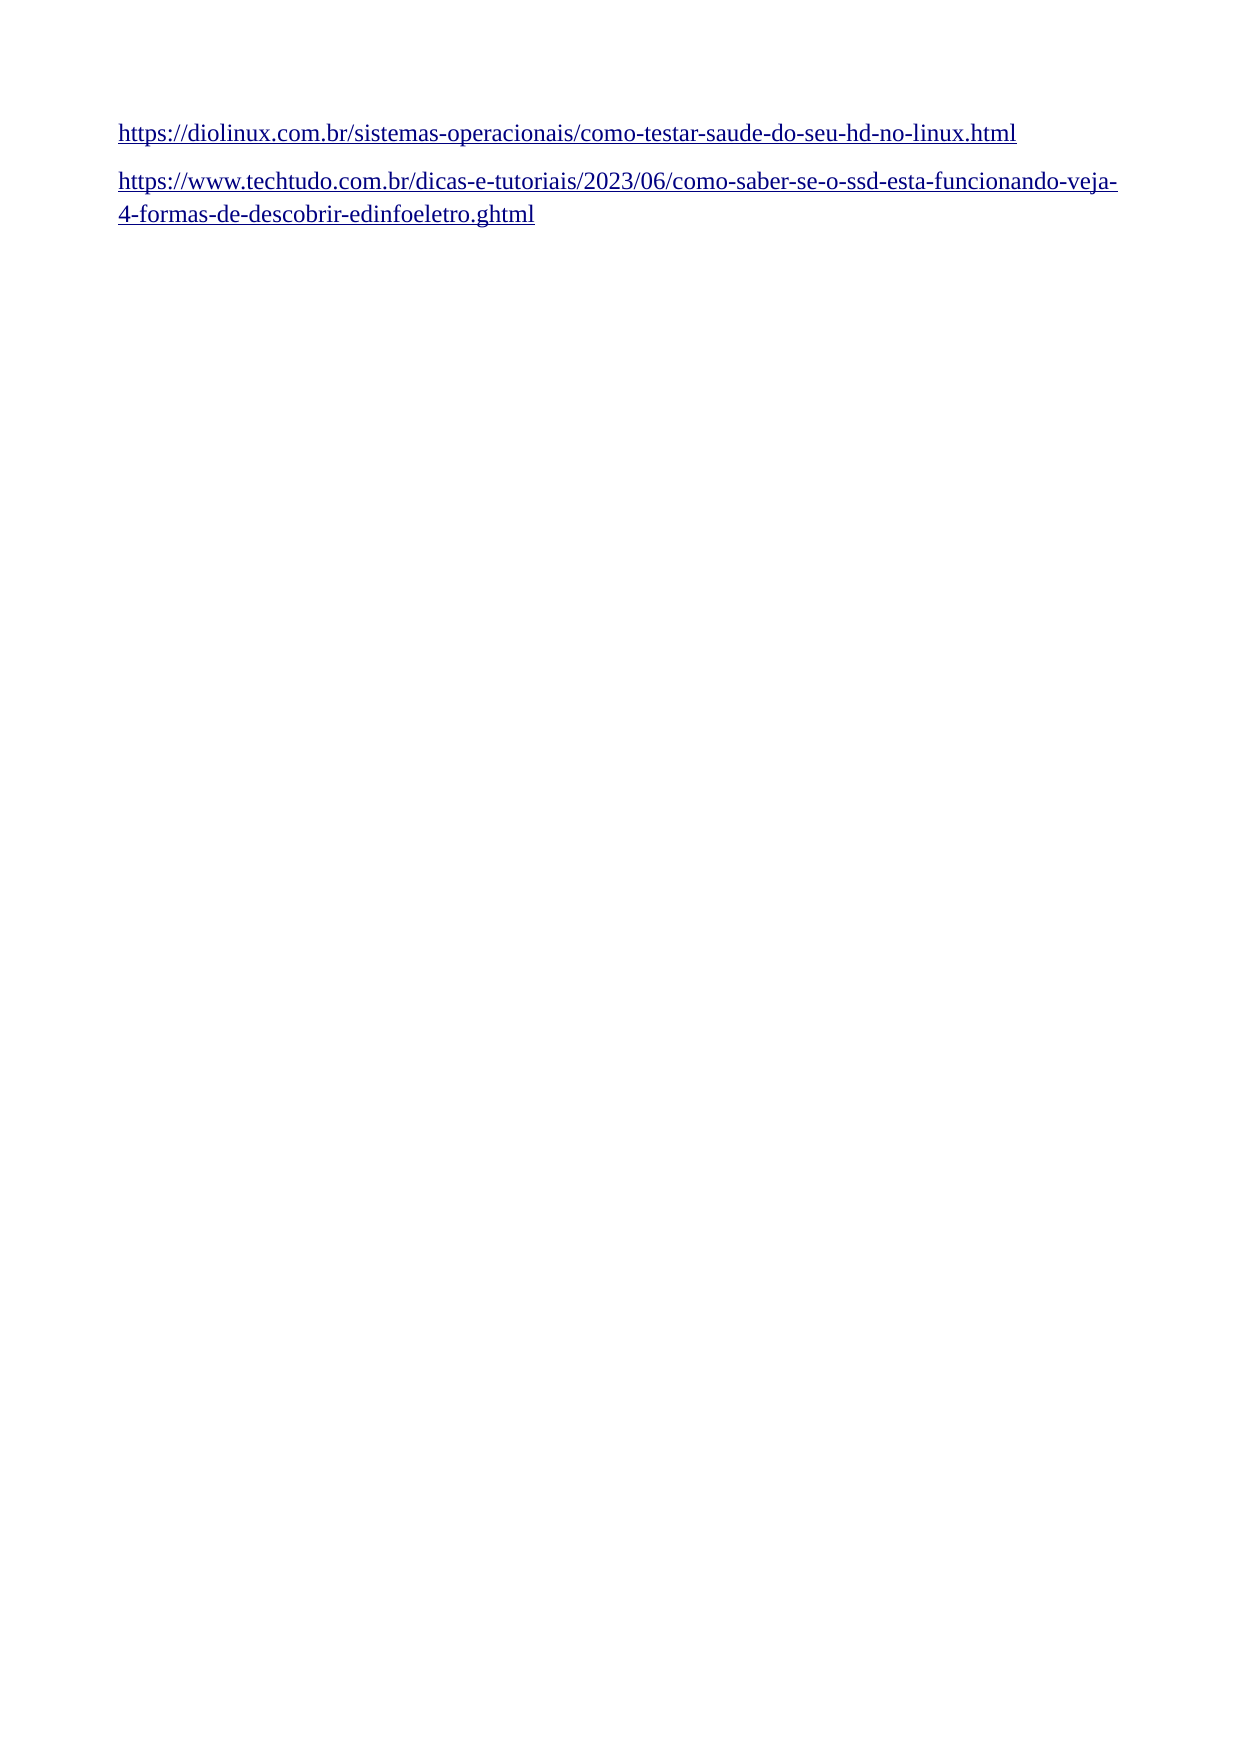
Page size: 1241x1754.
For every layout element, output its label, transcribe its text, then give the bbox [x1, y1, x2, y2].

text https://diolinux.com.br/sistemas-operacionais/como-testar-saude-do-seu-hd-no-linux.html [118, 118, 1122, 147]
text https://www.techtudo.com.br/dicas-e-tutoriais/2023/06/como-saber-se-o-ssd-esta-funcionando-veja-4-formas-de-descobrir-edinfoeletro.ghtml [118, 166, 1122, 227]
